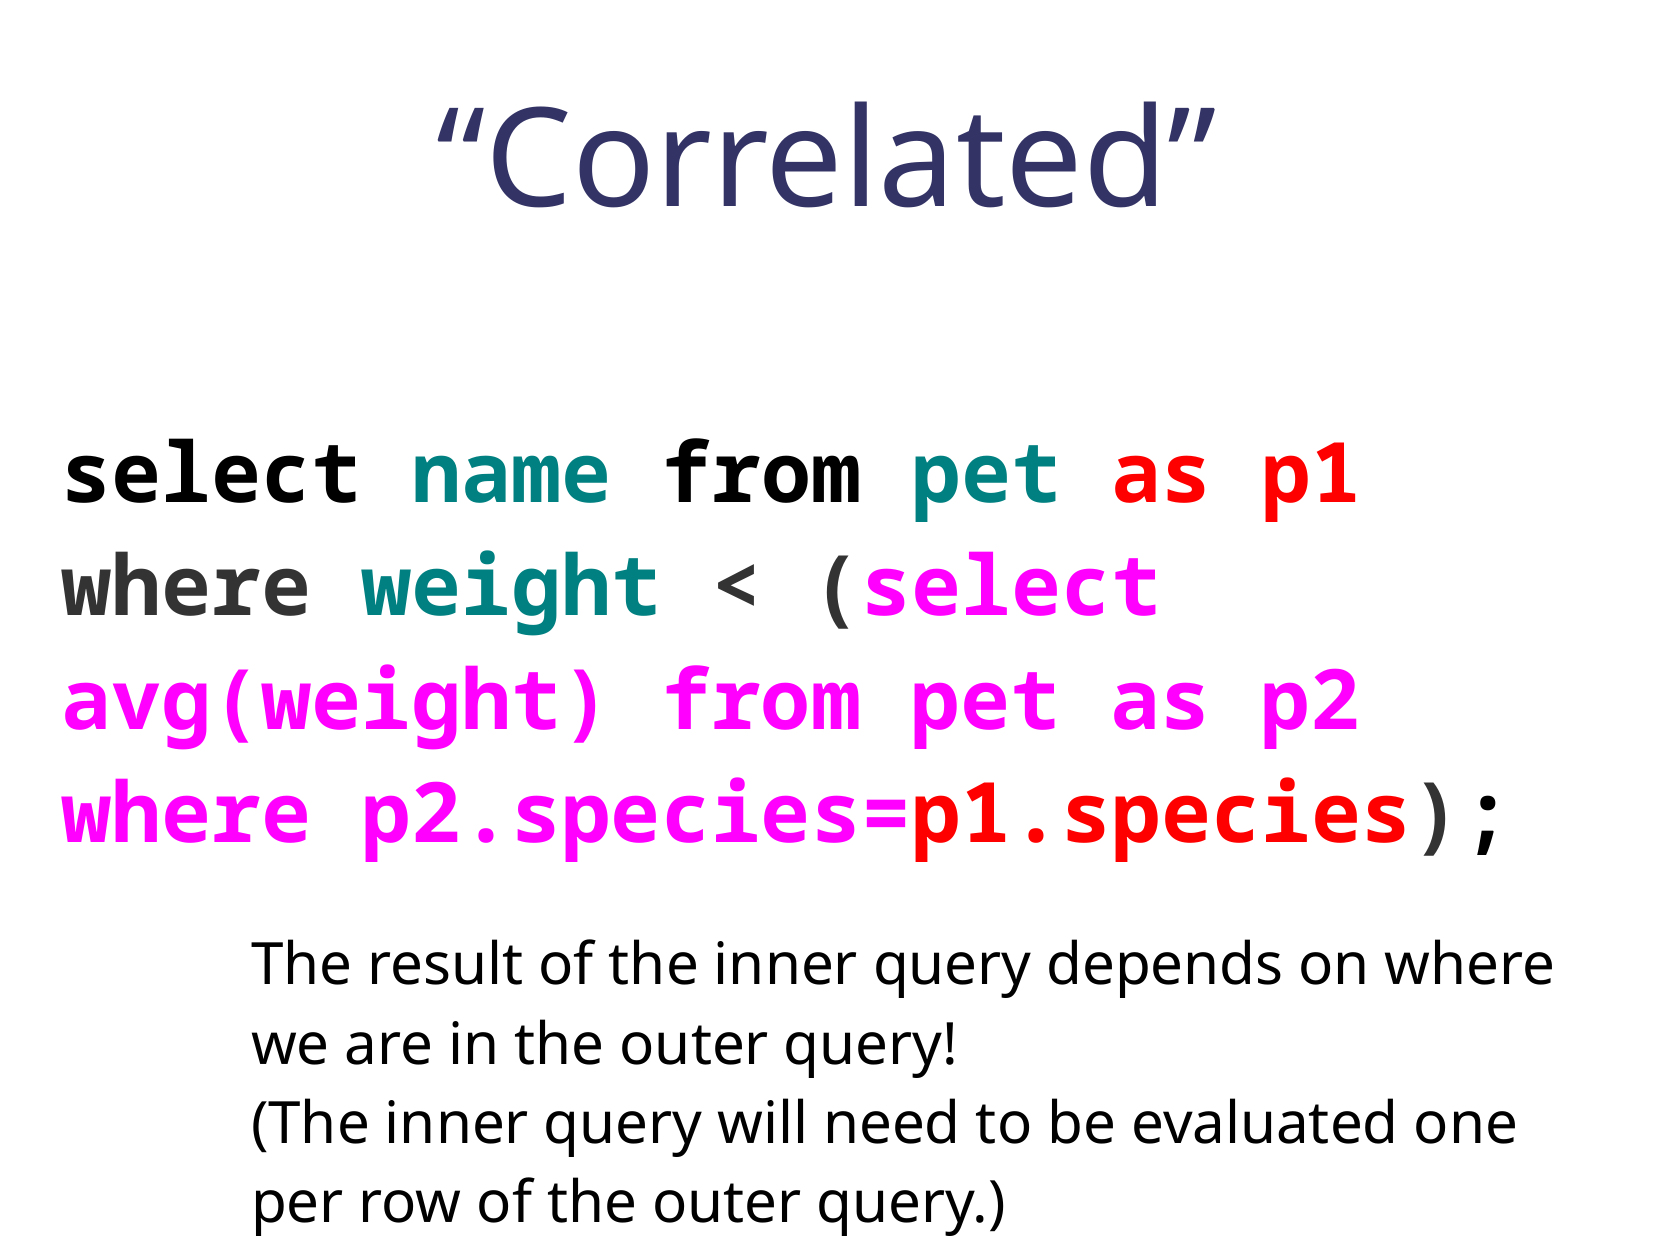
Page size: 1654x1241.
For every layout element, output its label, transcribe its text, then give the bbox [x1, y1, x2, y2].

text_box select name from pet as p1 where weight < (select avg(weight) from pet as p2 where p2.species=p1.species); [61, 413, 1565, 798]
title “Correlated” [82, 56, 1571, 250]
text_box The result of the inner query depends on where we are in the outer query! (The inner query will need to be evaluated one per row of the outer query.) [236, 915, 1595, 1214]
